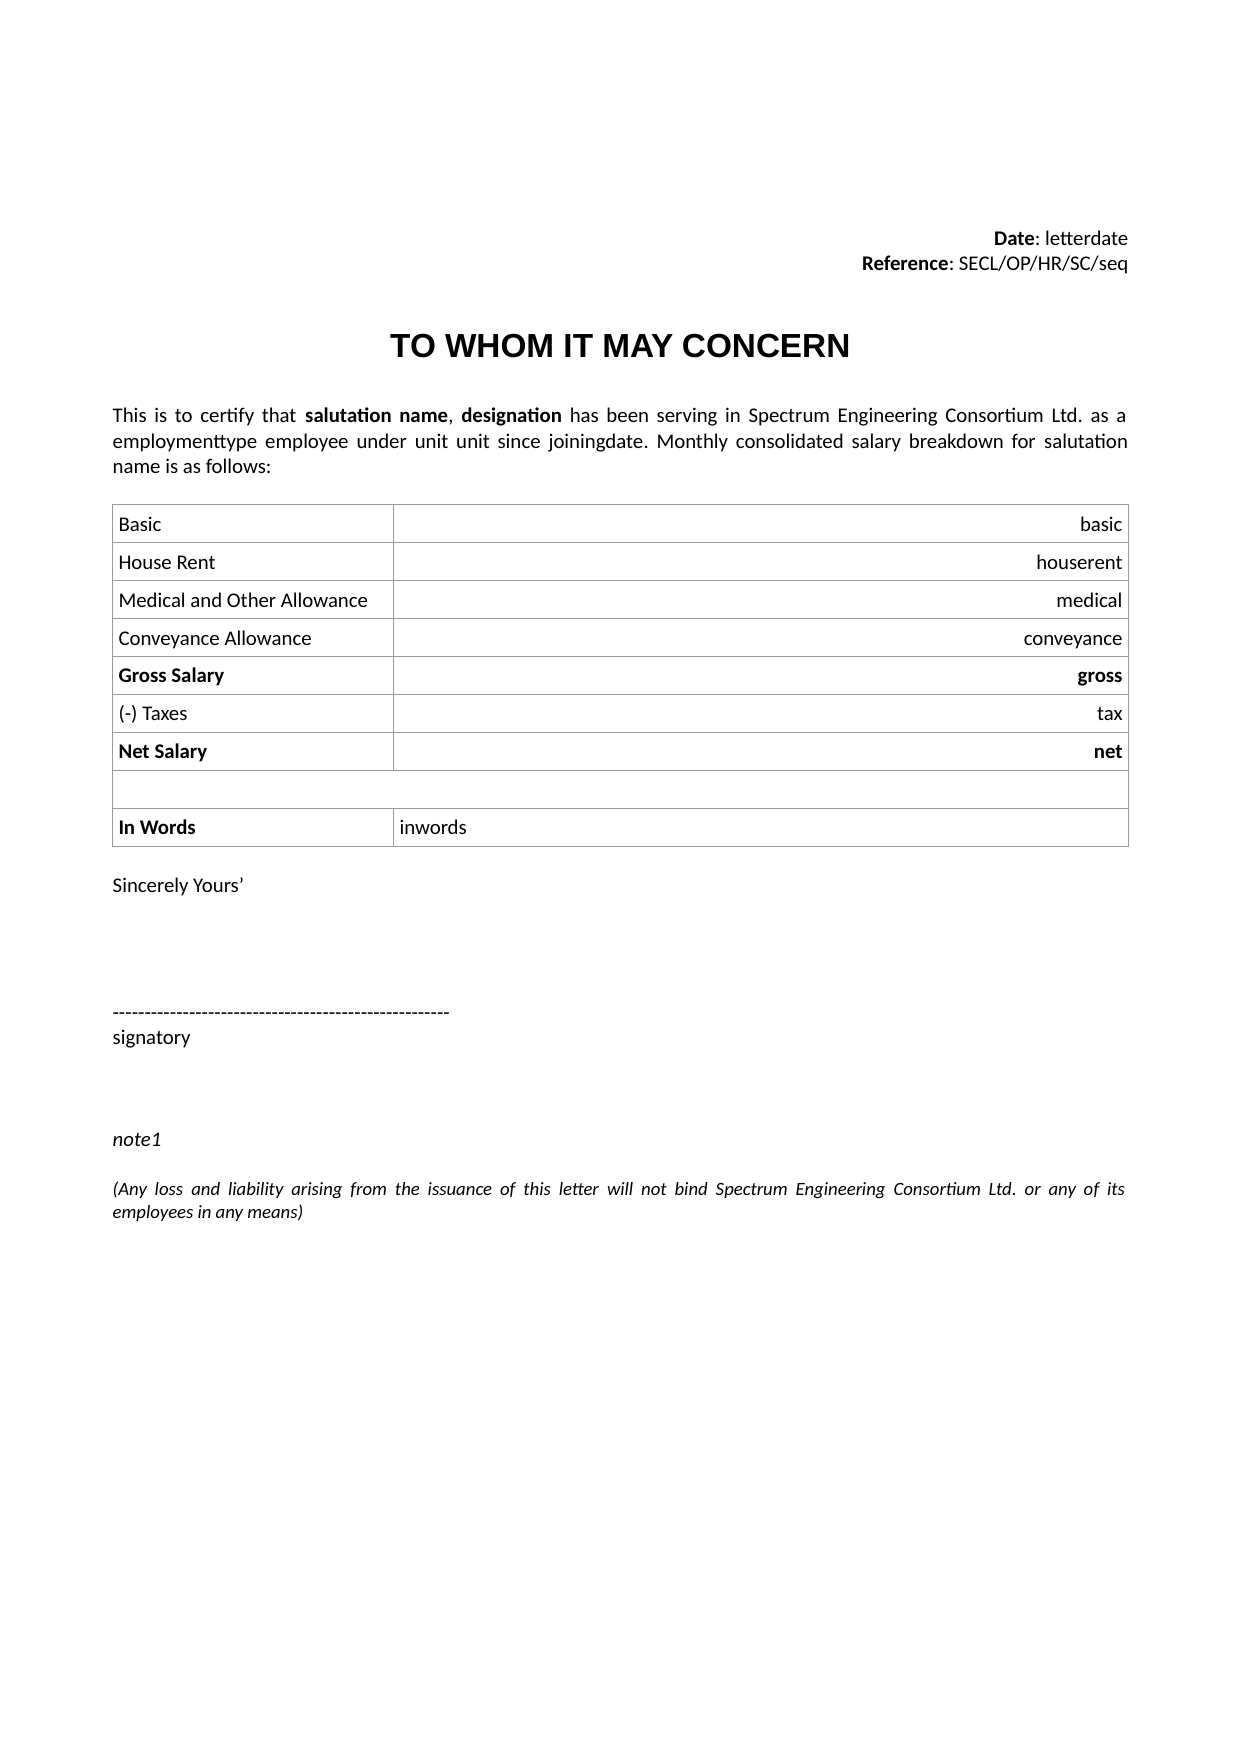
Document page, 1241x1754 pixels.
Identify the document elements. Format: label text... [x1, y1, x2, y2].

table_header basic [394, 505, 1128, 542]
text Date: letterdate [112, 225, 1128, 250]
table_cell net [394, 733, 1128, 770]
text Reference: SECL/OP/HR/SC/seq [112, 250, 1128, 276]
table_cell conveyance [394, 619, 1128, 656]
text (Any loss and liability arising from the issuance of this letter will not bind Spectrum Engineering Consortium Ltd. or any of its employees in any means) [112, 1177, 1128, 1223]
text ----------------------------------------------------- [112, 999, 1128, 1024]
table_cell (-) Taxes [113, 695, 393, 732]
table_cell tax [394, 695, 1128, 732]
table_cell Conveyance Allowance [113, 619, 393, 656]
table_cell In Words [113, 809, 393, 846]
table_header Basic [113, 505, 393, 542]
table_cell House Rent [113, 543, 393, 580]
table_cell inwords [394, 809, 1128, 846]
table_cell Gross Salary [113, 657, 393, 694]
table_cell gross [394, 657, 1128, 694]
text Sincerely Yours’ [112, 872, 1128, 897]
table_cell Net Salary [113, 733, 393, 770]
table_cell houserent [394, 543, 1128, 580]
text This is to certify that salutation name, designation has been serving in Spectrum Engineering Consortium Ltd. as a employmenttype employee under unit unit since joiningdate. Monthly consolidated salary breakdown for salutation name is as follows: [112, 403, 1128, 479]
text TO WHOM IT MAY CONCERN [112, 326, 1128, 365]
text signatory [112, 1024, 1128, 1050]
table_cell medical [394, 581, 1128, 618]
table_cell [113, 771, 1128, 808]
table_cell Medical and Other Allowance [113, 581, 393, 618]
text note1 [112, 1126, 1128, 1152]
